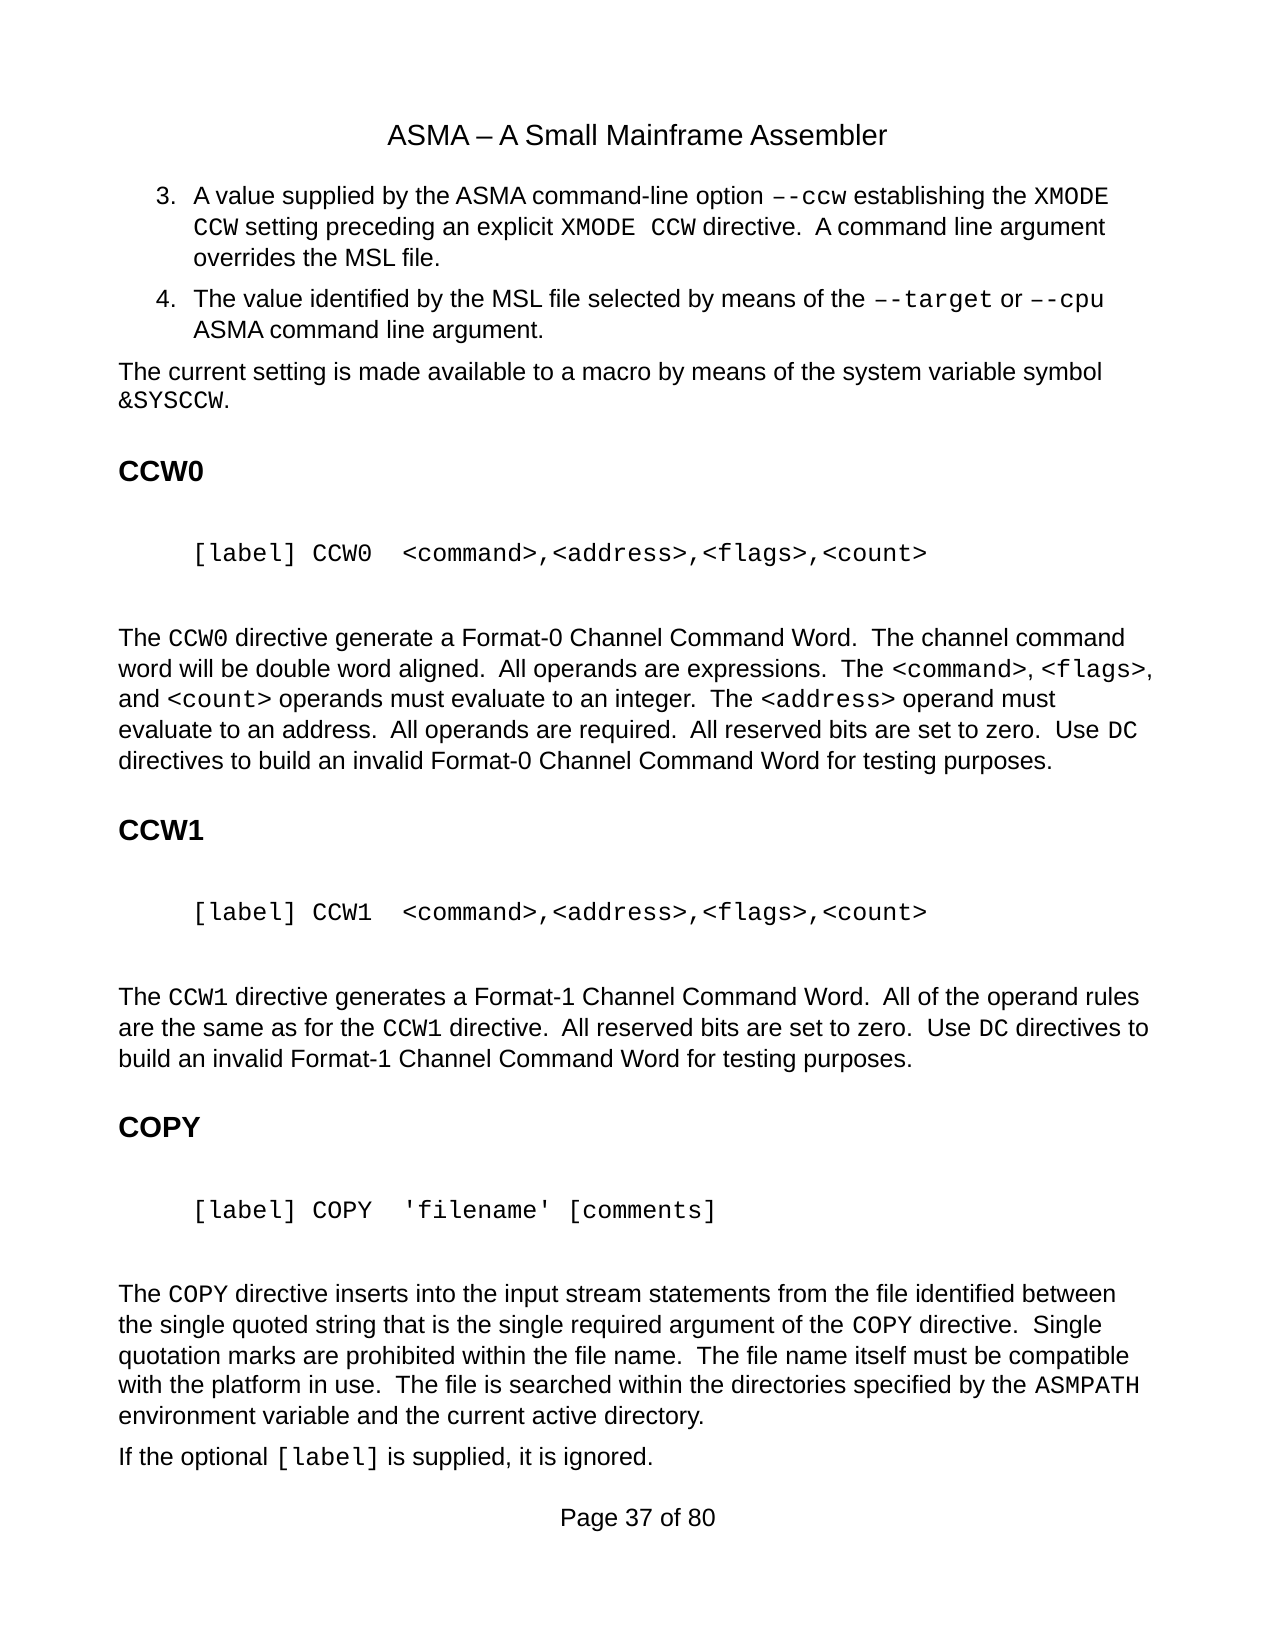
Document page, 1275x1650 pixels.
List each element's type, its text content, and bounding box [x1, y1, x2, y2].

text [label] CCW1 <command>,<address>,<flags>,<count> [192, 900, 1157, 928]
subtitle CCW1 [118, 813, 1157, 846]
text The CCW1 directive generates a Format-1 Channel Command Word. All of the operand rules are the same as for the CCW1 directive. All reserved bits are set to zero. Use DC directives to build an invalid Format-1 Channel Command Word for testing purposes. [118, 982, 1157, 1073]
subtitle CCW0 [118, 454, 1157, 487]
list The value identified by the MSL file selected by means of the –-target or –-cpu ASMA command line argument. [156, 284, 1157, 344]
text The CCW0 directive generate a Format-0 Channel Command Word. The channel command word will be double word aligned. All operands are expressions. The <command>, <flags>, and <count> operands must evaluate to an integer. The <address> operand must evaluate to an address. All operands are required. All reserved bits are set to zero. Use DC directives to build an invalid Format-0 Channel Command Word for testing purposes. [118, 623, 1157, 775]
subtitle COPY [118, 1110, 1157, 1144]
text [label] COPY 'filename' [comments] [192, 1197, 1157, 1226]
text The current setting is made available to a macro by means of the system variable symbol &SYSCCW. [118, 356, 1157, 416]
text The COPY directive inserts into the input stream statements from the file identified between the single quoted string that is the single required argument of the COPY directive. Single quotation marks are prohibited within the file name. The file name itself must be compatible with the platform in use. The file is searched within the directories specified by the ASMPATH environment variable and the current active directory. [118, 1279, 1157, 1430]
list A value supplied by the ASMA command-line option –-ccw establishing the XMODE CCW setting preceding an explicit XMODE CCW directive. A command line argument overrides the MSL file. [156, 181, 1157, 272]
text [label] CCW0 <command>,<address>,<flags>,<count> [192, 541, 1157, 569]
text If the optional [label] is supplied, it is ignored. [118, 1442, 1157, 1473]
